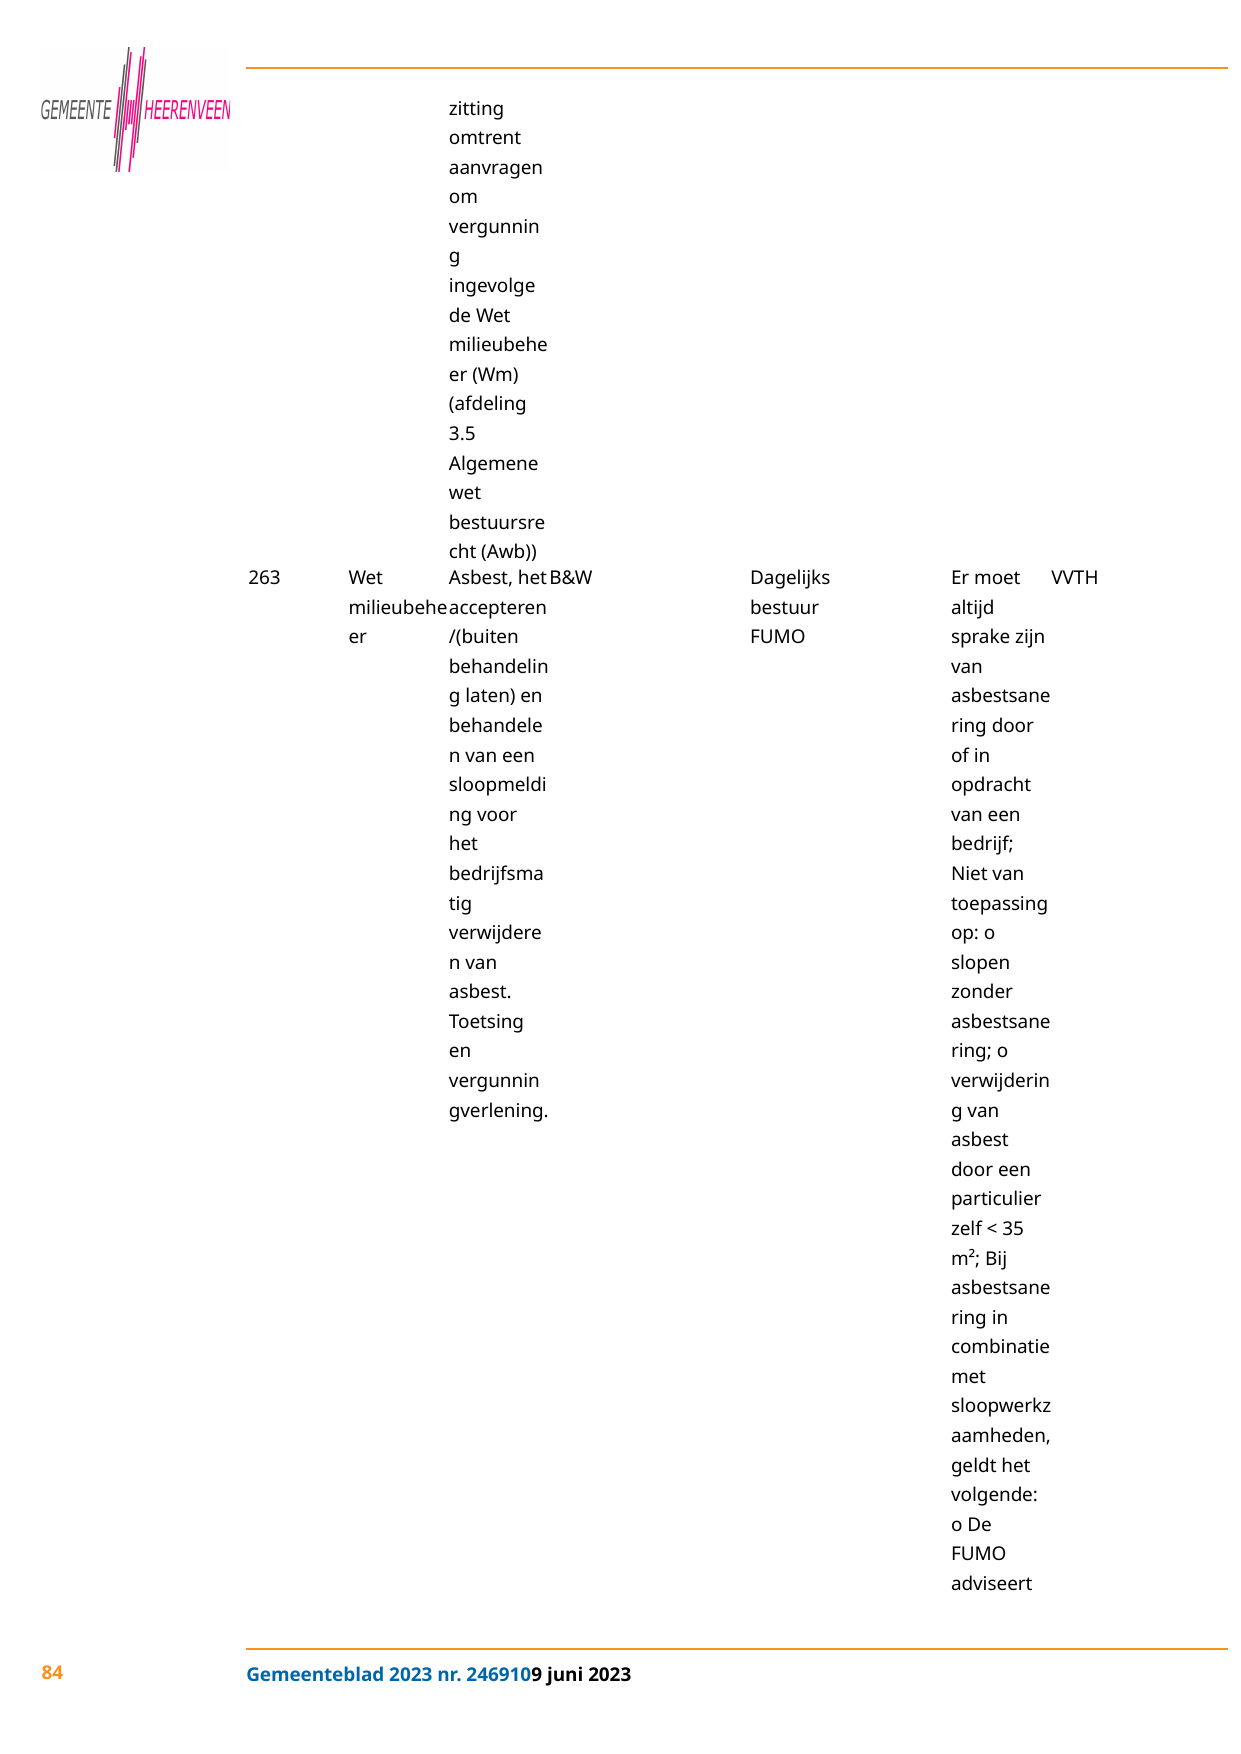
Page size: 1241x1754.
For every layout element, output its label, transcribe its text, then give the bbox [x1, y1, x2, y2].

table_cell [750, 95, 850, 564]
table_cell [1051, 95, 1152, 564]
table_cell [348, 95, 449, 564]
table_cell [549, 95, 649, 564]
table_cell B&W [549, 564, 649, 1596]
table_cell Er moet altijd sprake zijn van asbestsanering door of in opdracht van een bedrijf; Niet van toepassing op: o slopen zonder asbestsanering; o verwijdering van asbest door een particulier zelf < 35 m²; Bij asbestsanering in combinatie met sloopwerkzaamheden, geldt het volgende: o De FUMO adviseert [951, 564, 1051, 1596]
table_cell VVTH [1051, 564, 1152, 1596]
table_cell [850, 95, 951, 564]
table_cell [650, 95, 750, 564]
table_cell 263 [248, 564, 348, 1596]
table_cell Wet milieubeheer [348, 564, 449, 1596]
picture [41, 47, 231, 172]
table_cell [248, 95, 348, 564]
table_cell Dagelijks bestuur FUMO [750, 564, 850, 1596]
table_cell Asbest, het accepteren /(buiten behandeling laten) en behandelen van een sloopmelding voor het bedrijfsmatig verwijderen van asbest. Toetsing en vergunningverlening. [449, 564, 549, 1596]
table_cell [650, 564, 750, 1596]
table_cell [951, 95, 1051, 564]
table_cell zitting omtrent aanvragen om vergunning ingevolge de Wet milieubeheer (Wm) (afdeling 3.5 Algemene wet bestuursrecht (Awb)) [449, 95, 549, 564]
table_cell [850, 564, 951, 1596]
